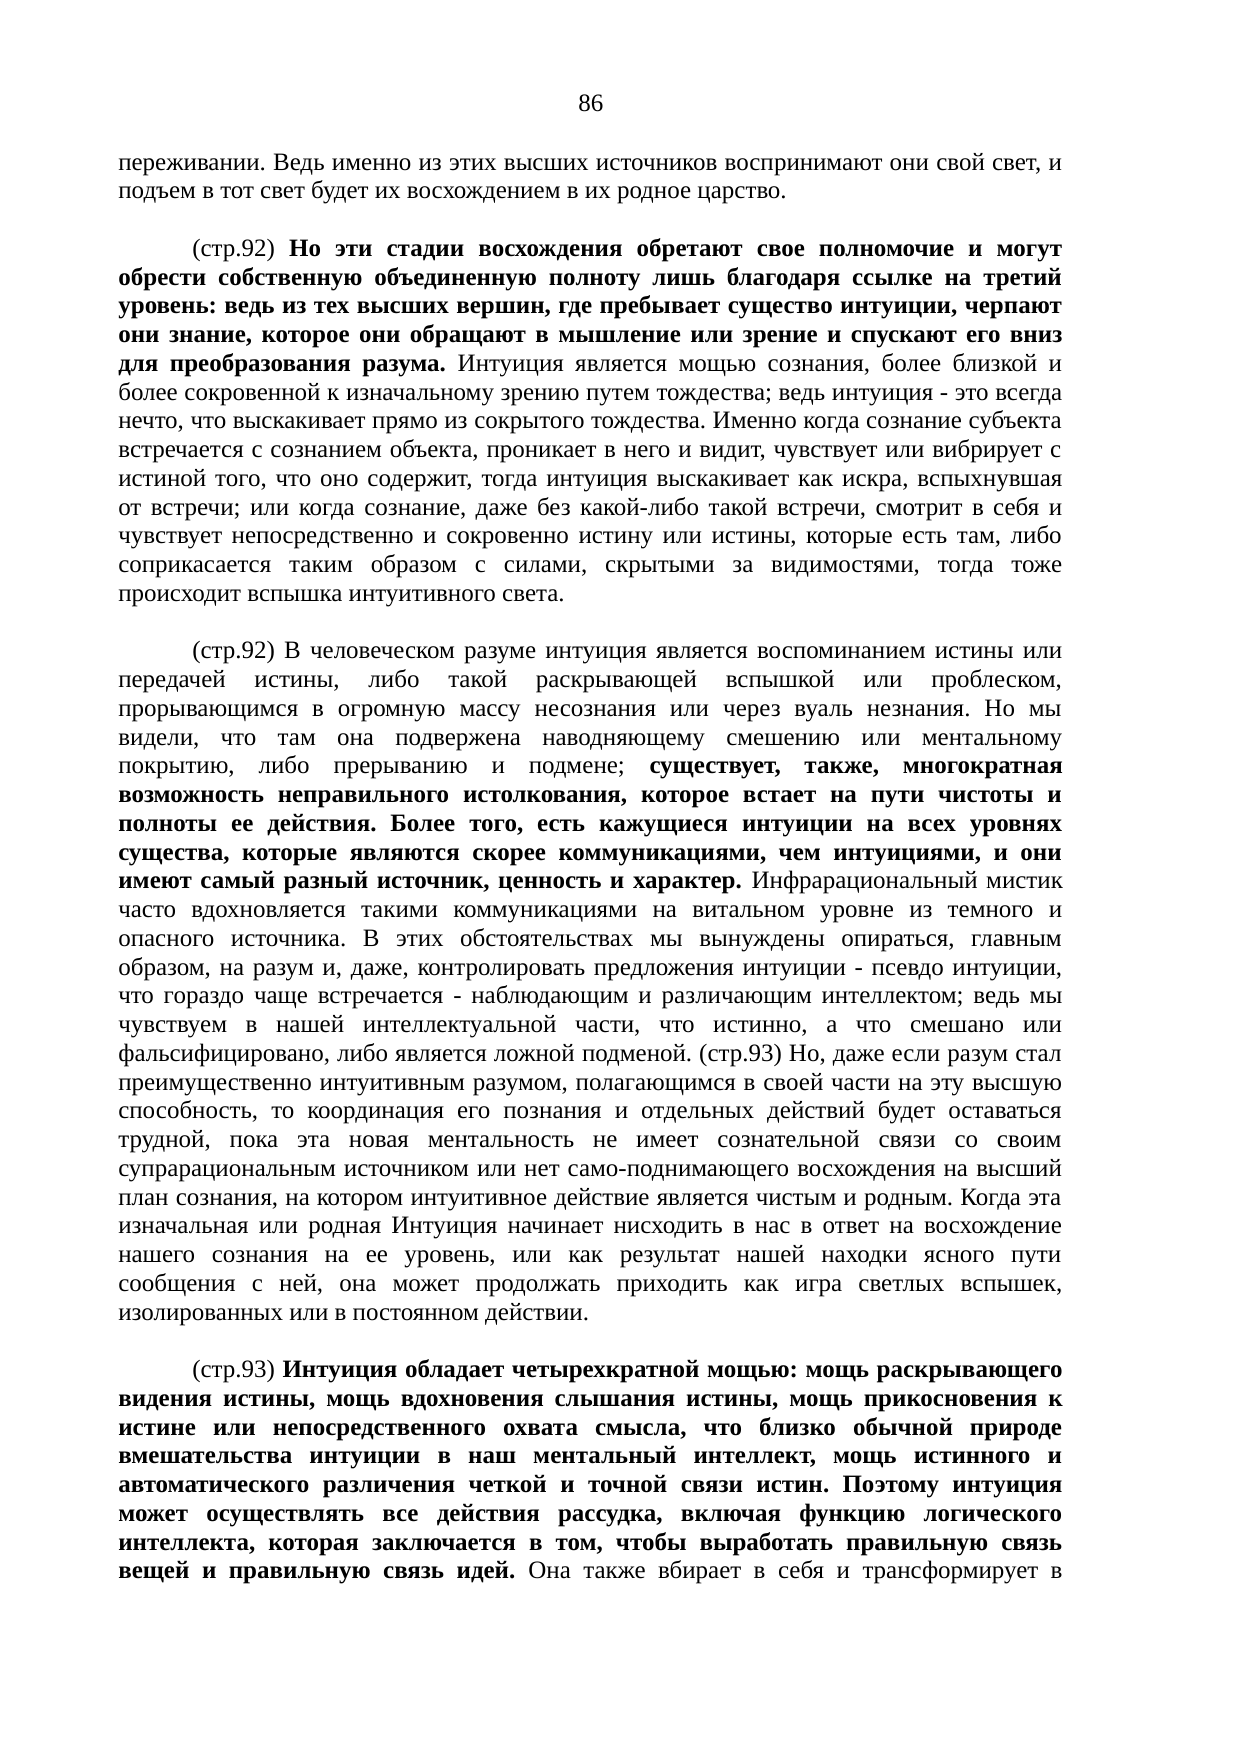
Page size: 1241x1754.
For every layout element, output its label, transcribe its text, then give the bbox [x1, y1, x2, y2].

text (стр.93) Интуиция обладает четырехкратной мощью: мощь раскрывающего видения истины, мощь вдохновения слышания истины, мощь прикосновения к истине или непосредственного охвата смысла, что близко обычной природе вмешательства интуиции в наш ментальный интеллект, мощь истинного и автоматического различения четкой и точной связи истин. Поэтому интуиция может осуществлять все действия рассудка, включая функцию логического интеллекта, которая заключается в том, чтобы выработать правильную связь вещей и правильную связь идей. Она также вбирает в себя и трансформирует в [118, 1354, 1063, 1584]
text (стр.92) В человеческом разуме интуиция является воспоминанием истины или передачей истины, либо такой раскрывающей вспышкой или проблеском, прорывающимся в огромную массу несознания или через вуаль незнания. Но мы видели, что там она подвержена наводняющему смешению или ментальному покрытию, либо прерыванию и подмене; существует, также, многократная возможность неправильного истолкования, которое встает на пути чистоты и полноты ее действия. Более того, есть кажущиеся интуиции на всех уровнях существа, которые являются скорее коммуникациями, чем интуициями, и они имеют самый разный источник, ценность и характер. Инфрарациональный мистик часто вдохновляется такими коммуникациями на витальном уровне из темного и опасного источника. В этих обстоятельствах мы вынуждены опираться, главным образом, на разум и, даже, контролировать предложения интуиции - псевдо интуиции, что гораздо чаще встречается - наблюдающим и различающим интеллектом; ведь мы чувствуем в нашей интеллектуальной части, что истинно, а что смешано или фальсифицировано, либо является ложной подменой. (стр.93) Но, даже если разум стал преимущественно интуитивным разумом, полагающимся в своей части на эту высшую способность, то координация его познания и отдельных действий будет оставаться трудной, пока эта новая ментальность не имеет сознательной связи со своим супрарациональным источником или нет само-поднимающего восхождения на высший план сознания, на котором интуитивное действие является чистым и родным. Когда эта изначальная или родная Интуиция начинает нисходить в нас в ответ на восхождение нашего сознания на ее уровень, или как результат нашей находки ясного пути сообщения с ней, она может продолжать приходить как игра светлых вспышек, изолированных или в постоянном действии. [118, 636, 1063, 1326]
text переживании. Ведь именно из этих высших источников воспринимают они свой свет, и подъем в тот свет будет их восхождением в их родное царство. [118, 147, 1063, 204]
text (стр.92) Но эти стадии восхождения обретают свое полномочие и могут обрести собственную объединенную полноту лишь благодаря ссылке на третий уровень: ведь из тех высших вершин, где пребывает существо интуиции, черпают они знание, которое они обращают в мышление или зрение и спускают его вниз для преобразования разума. Интуиция является мощью сознания, более близкой и более сокровенной к изначальному зрению путем тождества; ведь интуиция - это всегда нечто, что выскакивает прямо из сокрытого тождества. Именно когда сознание субъекта встречается с сознанием объекта, проникает в него и видит, чувствует или вибрирует с истиной того, что оно содержит, тогда интуиция выскакивает как искра, вспыхнувшая от встречи; или когда сознание, даже без какой-либо такой встречи, смотрит в себя и чувствует непосредственно и сокровенно истину или истины, которые есть там, либо соприкасается таким образом с силами, скрытыми за видимостями, тогда тоже происходит вспышка интуитивного света. [118, 233, 1063, 607]
